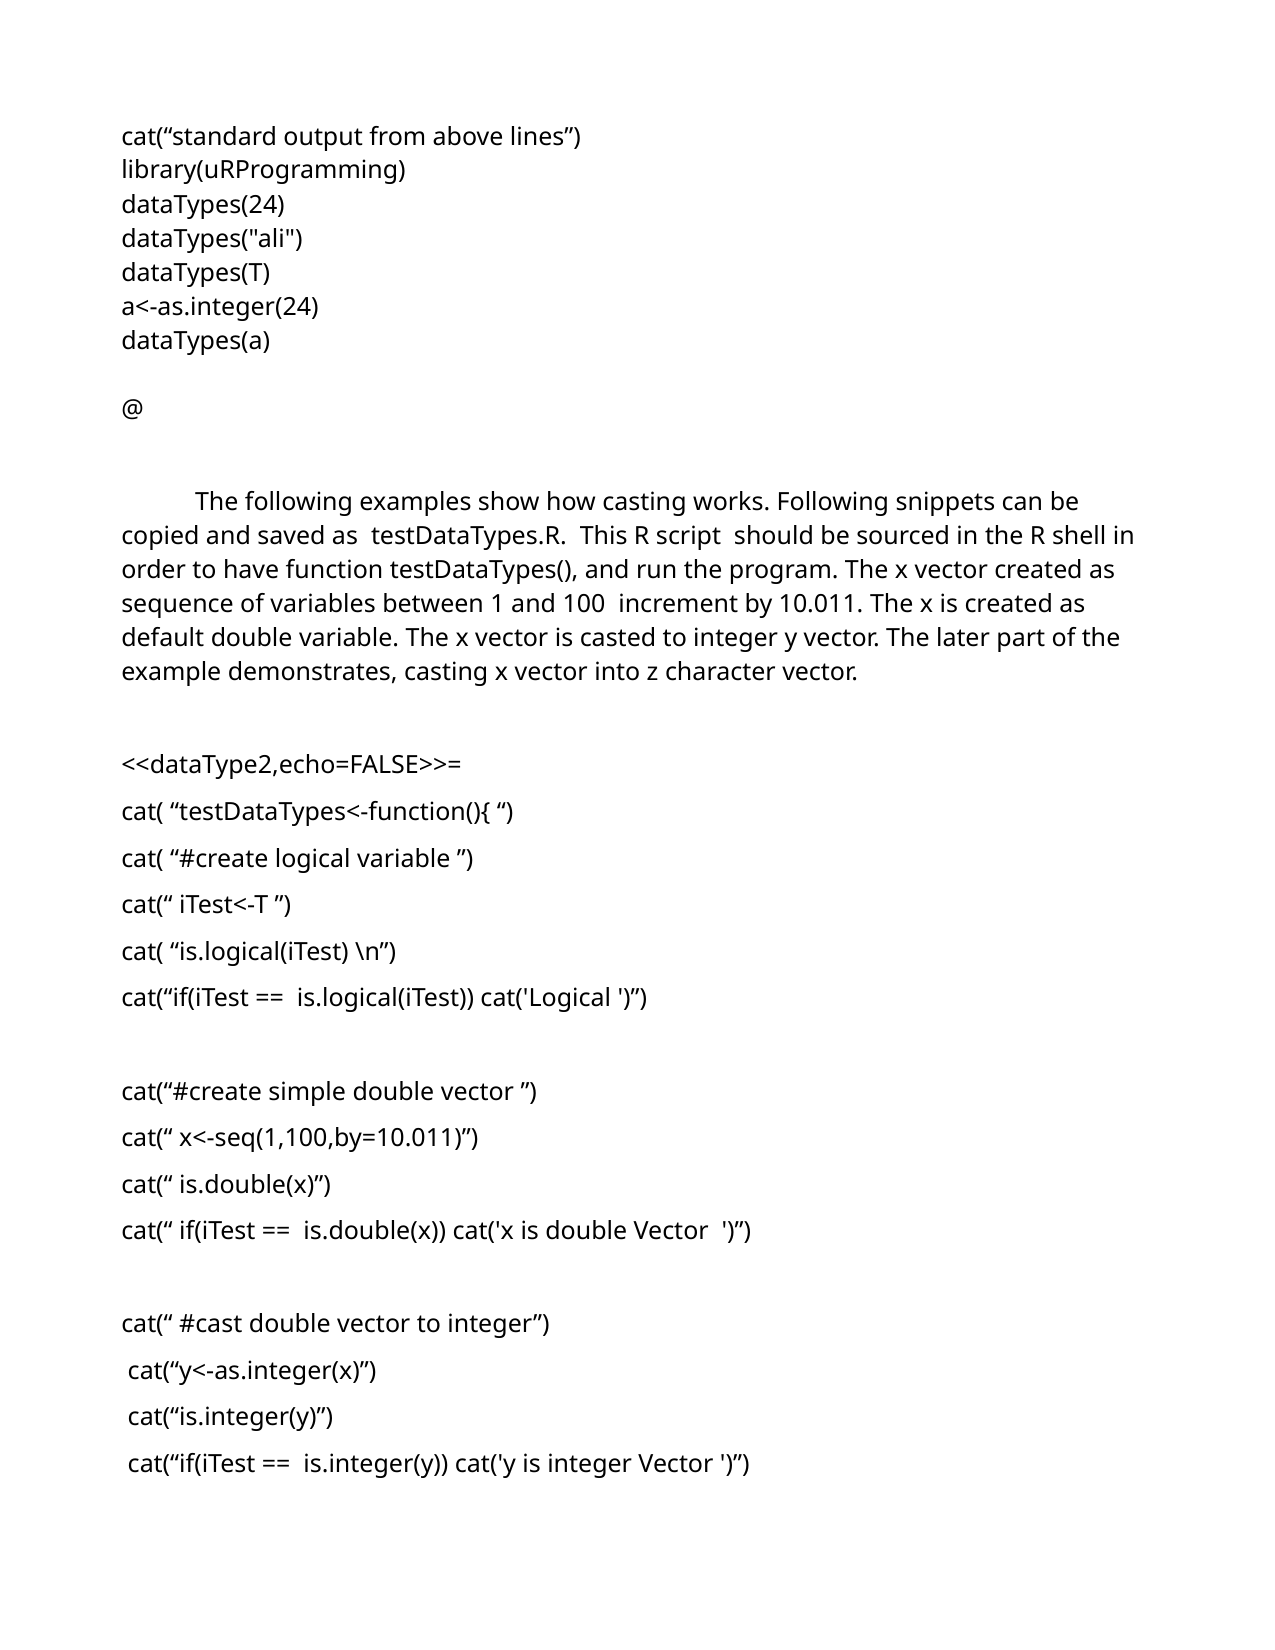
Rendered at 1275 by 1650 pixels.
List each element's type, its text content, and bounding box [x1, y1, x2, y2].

text library(uRProgramming) [121, 152, 1158, 186]
text cat(“ iTest<-T ”) [121, 887, 1158, 921]
text cat(“if(iTest == is.logical(iTest)) cat('Logical ')”) [121, 980, 1158, 1014]
text cat(“ x<-seq(1,100,by=10.011)”) [121, 1120, 1158, 1154]
text cat( “#create logical variable ”) [121, 840, 1158, 874]
text dataTypes(T) [121, 254, 1158, 288]
text cat(“y<-as.integer(x)”) [121, 1352, 1158, 1387]
text dataTypes("ali") [121, 220, 1158, 254]
text cat(“ is.double(x)”) [121, 1166, 1158, 1200]
text cat(“ #cast double vector to integer”) [121, 1306, 1158, 1340]
text dataTypes(a) [121, 322, 1158, 357]
text cat(“ if(iTest == is.double(x)) cat('x is double Vector ')”) [121, 1213, 1158, 1247]
text @ [121, 391, 1158, 425]
text cat(“#create simple double vector ”) [121, 1073, 1158, 1107]
text cat( “is.logical(iTest) \n”) [121, 933, 1158, 967]
text cat(“standard output from above lines”) [121, 118, 1158, 152]
text a<-as.integer(24) [121, 288, 1158, 322]
text <<dataType2,echo=FALSE>>= [121, 747, 1158, 781]
text The following examples show how casting works. Following snippets can be copied and saved as testDataTypes.R. This R script should be sourced in the R shell in order to have function testDataTypes(), and run the program. The x vector created as sequence of variables between 1 and 100 increment by 10.011. The x is created as default double variable. The x vector is casted to integer y vector. The later part of the example demonstrates, casting x vector into z character vector. [121, 484, 1158, 688]
text cat(“if(iTest == is.integer(y)) cat('y is integer Vector ')”) [121, 1446, 1158, 1480]
text cat( “testDataTypes<-function(){ “) [121, 794, 1158, 828]
text cat(“is.integer(y)”) [121, 1399, 1158, 1433]
text dataTypes(24) [121, 186, 1158, 220]
